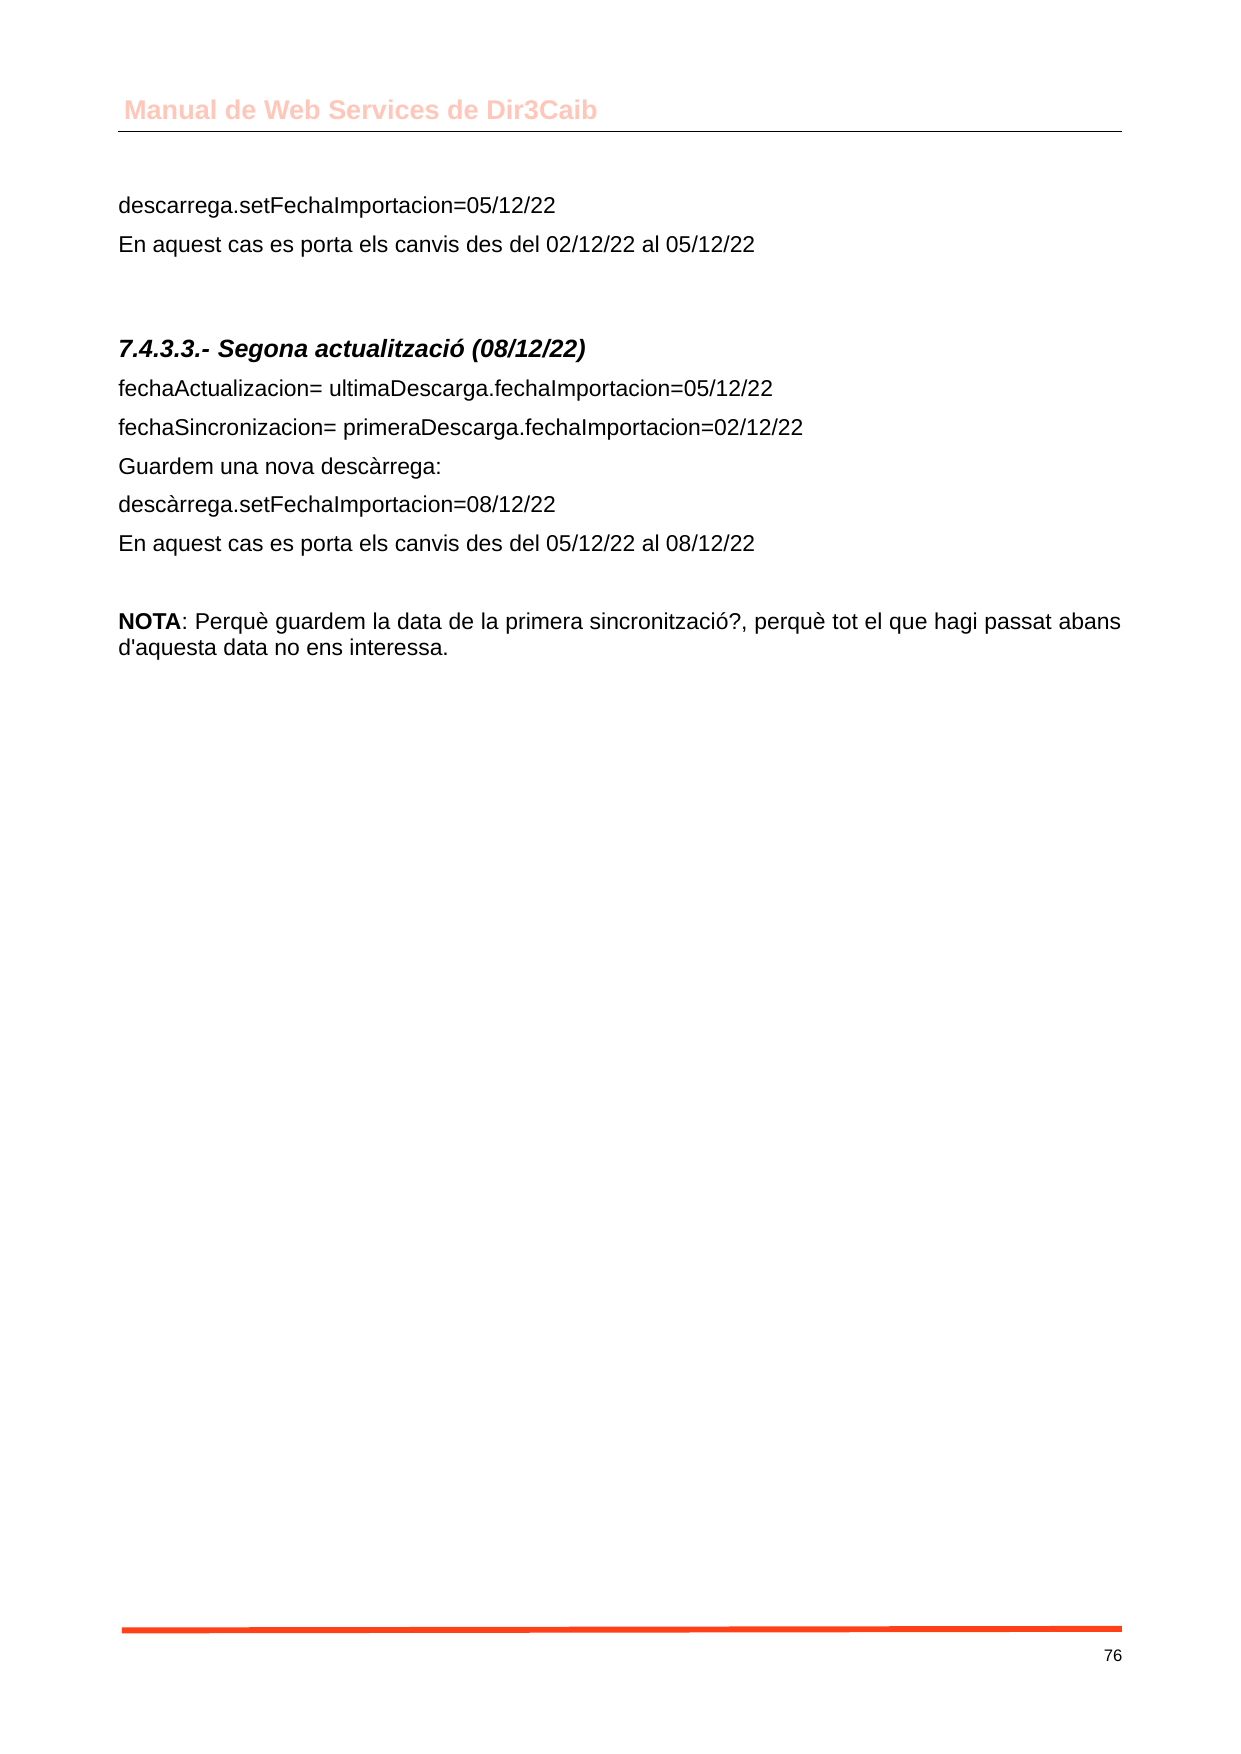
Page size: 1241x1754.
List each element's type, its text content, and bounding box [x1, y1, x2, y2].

text En aquest cas es porta els canvis des del 02/12/22 al 05/12/22 [118, 231, 1122, 257]
text descàrrega.setFechaImportacion=08/12/22 [118, 491, 1122, 518]
text En aquest cas es porta els canvis des del 05/12/22 al 08/12/22 [118, 530, 1122, 557]
text descarrega.setFechaImportacion=05/12/22 [118, 192, 1122, 218]
text fechaSincronizacion= primeraDescarga.fechaImportacion=02/12/22 [118, 414, 1122, 440]
text Guardem una nova descàrrega: [118, 453, 1122, 479]
text fechaActualizacion= ultimaDescarga.fechaImportacion=05/12/22 [118, 375, 1122, 401]
text NOTA: Perquè guardem la data de la primera sincronització?, perquè tot el que hagi passat abans d'aquesta data no ens interessa. [118, 608, 1122, 661]
subtitle Segona actualització (08/12/22) [118, 334, 1122, 362]
